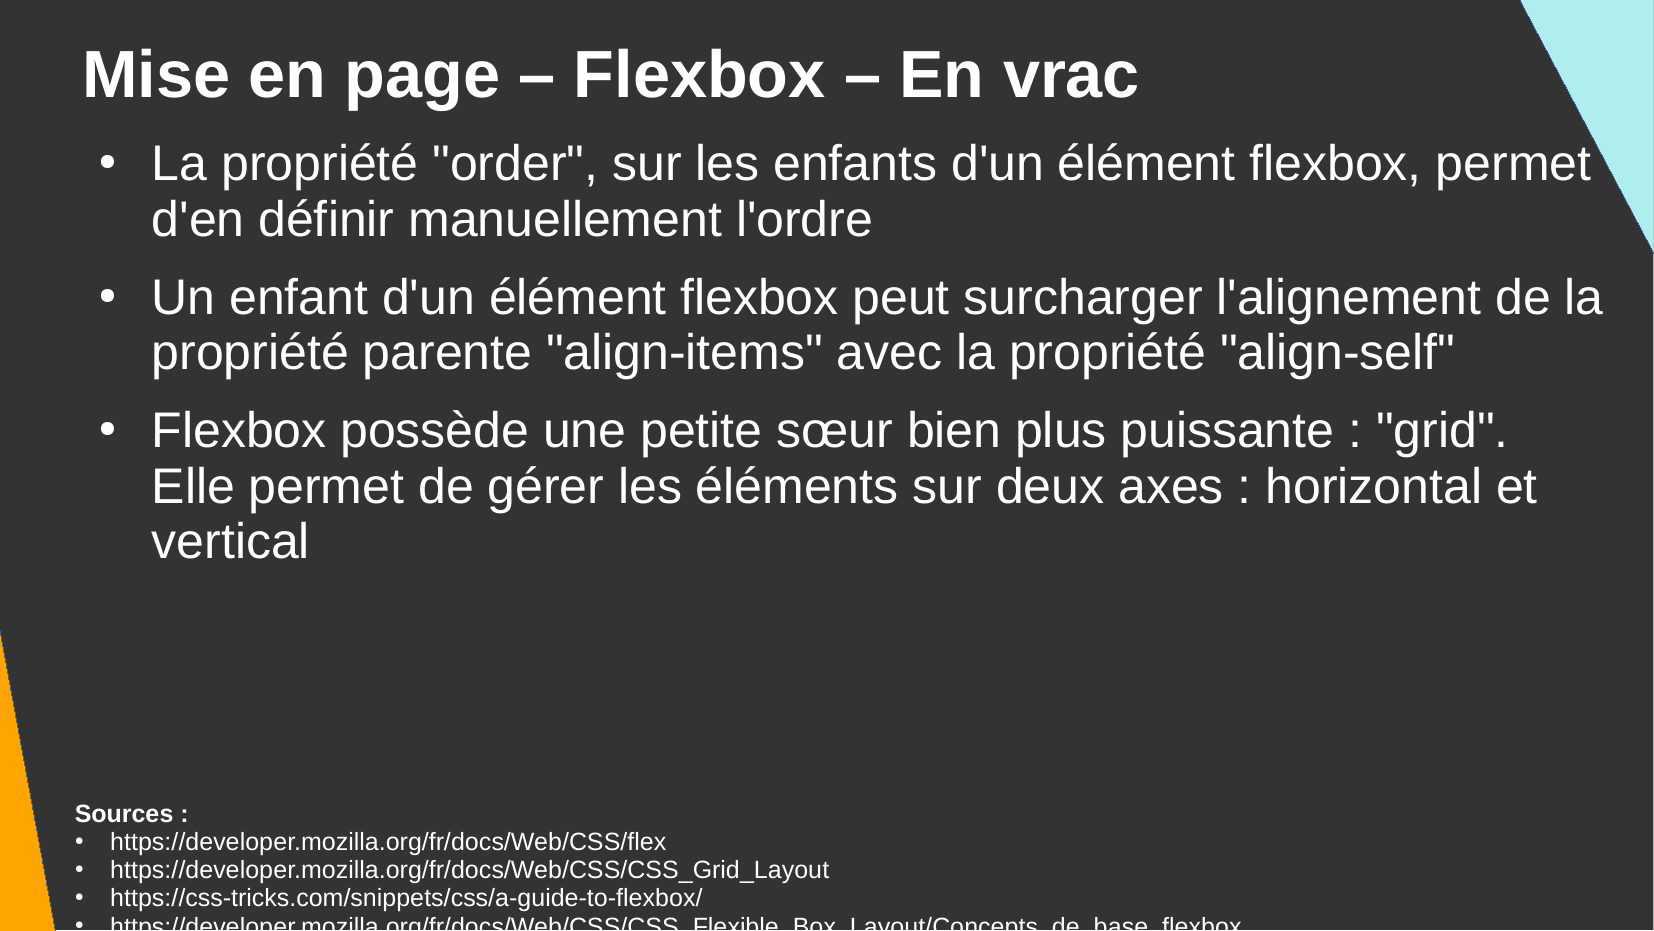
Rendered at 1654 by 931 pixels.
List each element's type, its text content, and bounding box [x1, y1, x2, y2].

list La propriété "order", sur les enfants d'un élément flexbox, permet d'en définir manuellement l'ordre Un enfant d'un élément flexbox peut surcharger l'alignement de la propriété parente "align-items" avec la propriété "align-self" Flexbox possède une petite sœur bien plus puissante : "grid". Elle permet de gérer les éléments sur deux axes : horizontal et vertical [80, 135, 1605, 647]
title Mise en page – Flexbox – En vrac [82, 37, 1571, 114]
text_box Sources : https://developer.mozilla.org/fr/docs/Web/CSS/flex https://developer.mozilla.org/fr/docs/Web/CSS/CSS_Grid_Layout https://css-tricks.com/snippets/css/a-guide-to-flexbox/ https://developer.mozilla.org/fr/docs/Web/CSS/CSS_Flexible_Box_Layout/Concepts_de_base_flexbox [60, 792, 1546, 931]
text_box [0, 630, 56, 931]
text_box [1520, 0, 1654, 254]
